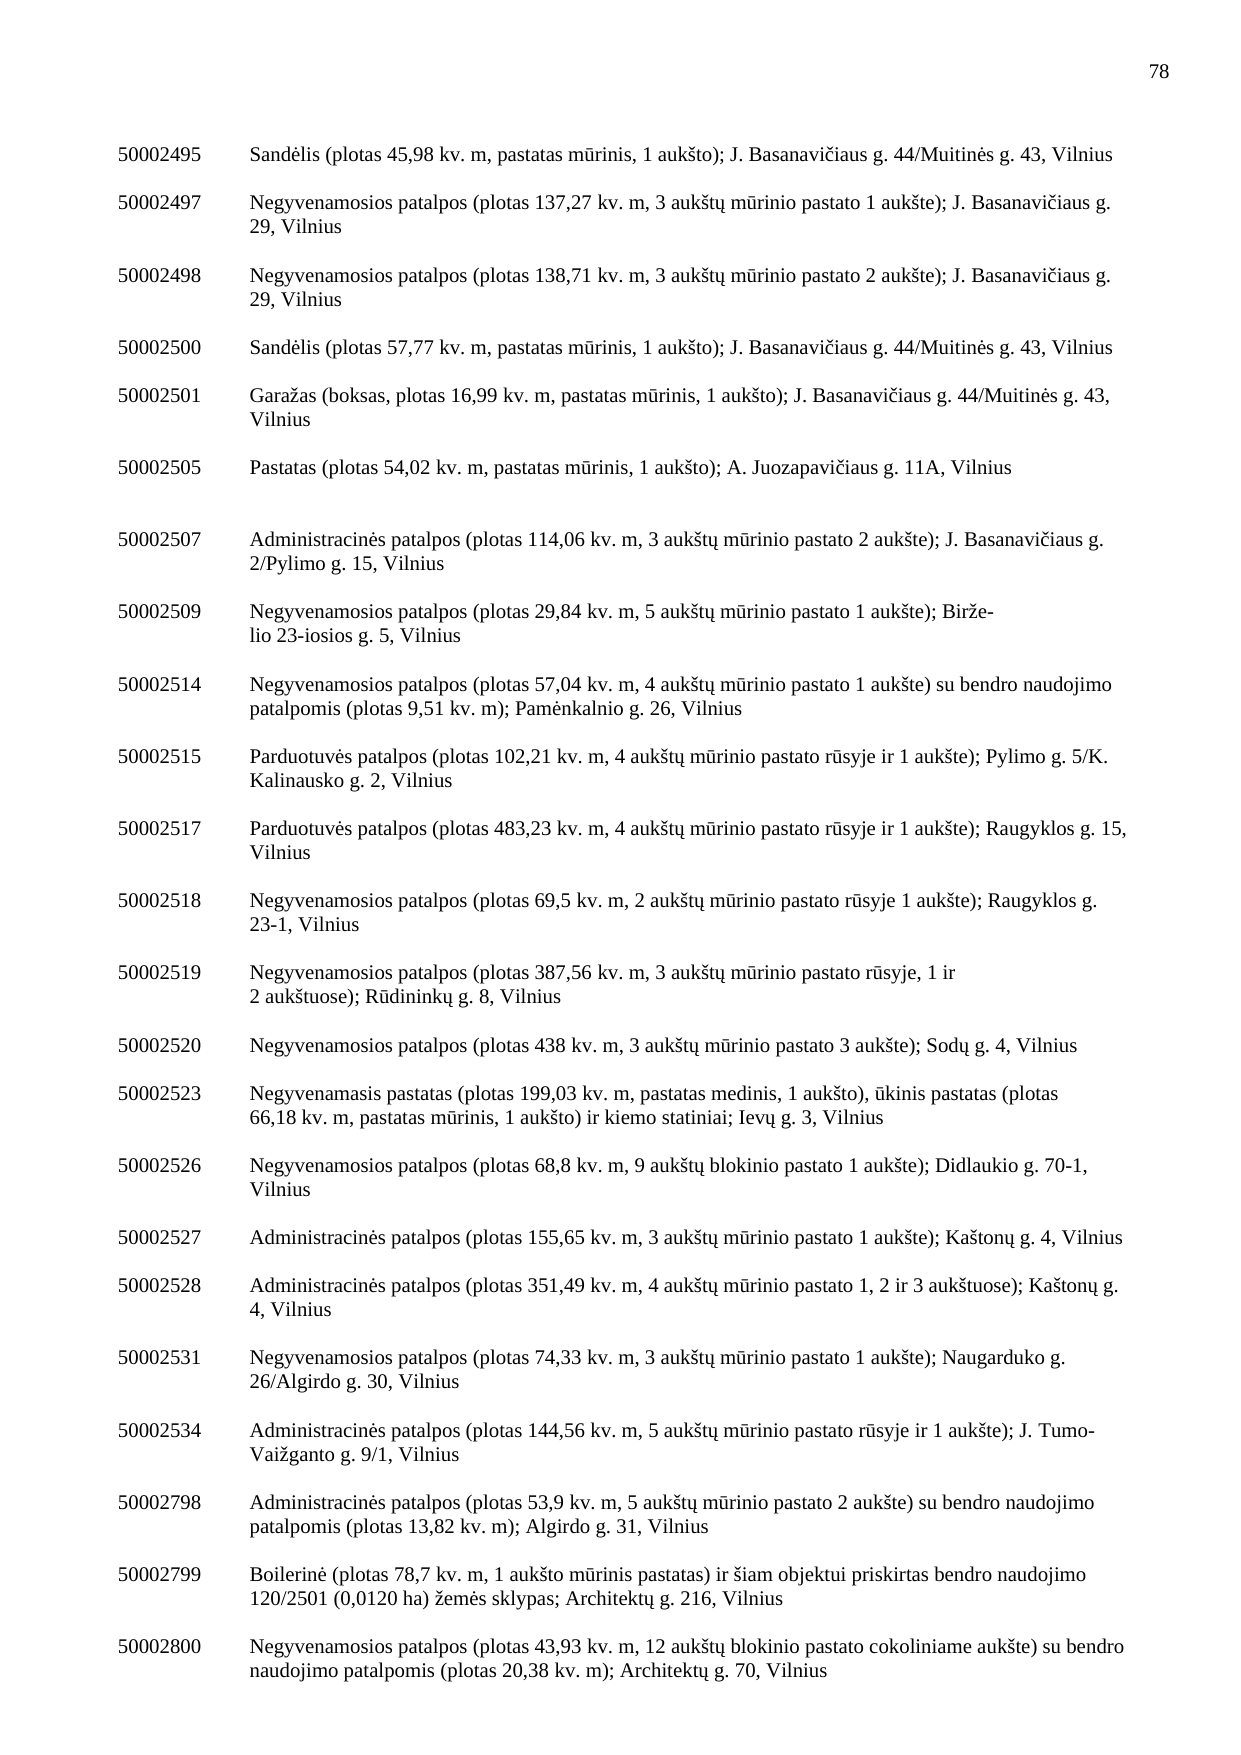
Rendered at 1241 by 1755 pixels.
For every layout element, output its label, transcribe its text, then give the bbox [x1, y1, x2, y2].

table_cell [1156, 816, 1173, 864]
table_cell Administracinės patalpos (plotas 351,49 kv. m, 4 aukštų mūrinio pastato 1, 2 ir 3 aukštuose); Kaštonų g. 4, Vilnius [238, 1273, 1139, 1321]
table_cell [1140, 888, 1156, 936]
table_cell Negyvenamosios patalpos (plotas 29,84 kv. m, 5 aukštų mūrinio pastato 1 aukšte); Birže- lio 23-iosios g. 5, Vilnius [238, 599, 1139, 647]
table_cell [1190, 383, 1198, 431]
table_cell [1173, 1418, 1190, 1466]
table_cell [1156, 1562, 1173, 1610]
table_cell [1173, 1081, 1190, 1129]
table_cell Parduotuvės patalpos (plotas 102,21 kv. m, 4 aukštų mūrinio pastato rūsyje ir 1 aukšte); Pylimo g. 5/K. Kalinausko g. 2, Vilnius [238, 744, 1173, 792]
table_cell [1140, 335, 1156, 359]
table_cell [1190, 1418, 1198, 1466]
table_cell 50002497 [101, 190, 238, 238]
table_cell [1156, 1153, 1173, 1201]
table_cell [101, 431, 1198, 455]
table_cell 50002501 [101, 383, 238, 431]
table_cell [1190, 1490, 1198, 1538]
table_cell [1190, 455, 1198, 479]
table_cell Administracinės patalpos (plotas 53,9 kv. m, 5 aukštų mūrinio pastato 2 aukšte) su bendro naudojimo patalpomis (plotas 13,82 kv. m); Algirdo g. 31, Vilnius [238, 1490, 1139, 1538]
table_cell Administracinės patalpos (plotas 144,56 kv. m, 5 aukštų mūrinio pastato rūsyje ir 1 aukšte); J. Tumo-Vaižganto g. 9/1, Vilnius [238, 1418, 1139, 1466]
table_cell [1140, 960, 1156, 1008]
table_cell [1156, 1634, 1173, 1682]
table_cell 50002798 [101, 1490, 238, 1538]
table_cell [1156, 599, 1173, 647]
table_cell 50002514 [101, 672, 238, 720]
table_cell [1173, 888, 1190, 936]
table_cell Sandėlis (plotas 45,98 kv. m, pastatas mūrinis, 1 aukšto); J. Basanavičiaus g. 44/Muitinės g. 43, Vilnius [238, 142, 1139, 166]
table_cell [1190, 142, 1198, 166]
table_cell 50002534 [101, 1418, 238, 1466]
table_cell 50002528 [101, 1273, 238, 1321]
table_cell [1173, 816, 1190, 864]
table_cell [1156, 527, 1173, 575]
table_cell [1173, 1273, 1190, 1321]
table_cell [1190, 888, 1198, 936]
table_cell [1156, 190, 1173, 238]
table_cell [101, 239, 1198, 262]
table_cell [1140, 1418, 1156, 1466]
table_cell [1156, 1345, 1173, 1393]
table_cell 50002515 [101, 744, 238, 792]
table_cell [1156, 455, 1173, 479]
table_cell [1173, 1634, 1190, 1682]
table_cell [1190, 1081, 1198, 1129]
table_cell [101, 1394, 1198, 1417]
table_cell [101, 479, 1198, 503]
table_cell Negyvenamosios patalpos (plotas 69,5 kv. m, 2 aukštų mūrinio pastato rūsyje 1 aukšte); Raugyklos g. 23-1, Vilnius [238, 888, 1139, 936]
table_cell [101, 118, 1198, 142]
table_cell [1156, 335, 1173, 359]
table_cell 50002518 [101, 888, 238, 936]
table_cell [101, 311, 1198, 335]
table_cell [1156, 1033, 1173, 1057]
table_cell [101, 503, 1198, 527]
table_cell [101, 720, 1198, 744]
table_cell [101, 1129, 1198, 1153]
table_cell [1173, 599, 1190, 647]
table_cell [1173, 744, 1190, 792]
table_cell [101, 575, 1198, 599]
table_cell [1140, 599, 1156, 647]
table_cell Boilerinė (plotas 78,7 kv. m, 1 aukšto mūrinis pastatas) ir šiam objektui priskirtas bendro naudojimo 120/2501 (0,0120 ha) žemės sklypas; Architektų g. 216, Vilnius [238, 1562, 1139, 1610]
table_cell Negyvenamosios patalpos (plotas 137,27 kv. m, 3 aukštų mūrinio pastato 1 aukšte); J. Basanavičiaus g. 29, Vilnius [238, 190, 1139, 238]
table_cell [1173, 672, 1190, 720]
table_cell [1156, 1490, 1173, 1538]
table_cell 50002531 [101, 1345, 238, 1393]
table_cell [1190, 816, 1198, 864]
table_cell [1156, 1081, 1173, 1129]
table_cell [1173, 527, 1190, 575]
table_cell Negyvenamosios patalpos (plotas 68,8 kv. m, 9 aukštų blokinio pastato 1 aukšte); Didlaukio g. 70-1, Vilnius [238, 1153, 1139, 1201]
table_cell [1156, 1273, 1173, 1321]
table_cell [1156, 142, 1173, 166]
table_cell [1173, 455, 1190, 479]
table_cell [1173, 190, 1190, 238]
table_cell Negyvenamosios patalpos (plotas 387,56 kv. m, 3 aukštų mūrinio pastato rūsyje, 1 ir 2 aukštuose); Rūdininkų g. 8, Vilnius [238, 960, 1139, 1008]
table_cell [1173, 1225, 1190, 1249]
table_cell 50002800 [101, 1634, 238, 1682]
table_cell [1190, 1153, 1198, 1201]
table_cell [1140, 1225, 1156, 1249]
table_cell [1190, 672, 1198, 720]
table_cell [1190, 1345, 1198, 1393]
table_cell [1140, 816, 1156, 864]
table_cell [1156, 263, 1173, 311]
table_cell Negyvenamasis pastatas (plotas 199,03 kv. m, pastatas medinis, 1 aukšto), ūkinis pastatas (plotas 66,18 kv. m, pastatas mūrinis, 1 aukšto) ir kiemo statiniai; Ievų g. 3, Vilnius [238, 1081, 1139, 1129]
table_cell [1173, 960, 1190, 1008]
table_cell [101, 166, 1198, 190]
table_cell [1190, 335, 1198, 359]
table_cell [1140, 263, 1156, 311]
table_cell [1190, 190, 1198, 238]
table_cell [1156, 1225, 1173, 1249]
table_cell [1140, 1562, 1156, 1610]
table_cell [1173, 1490, 1190, 1538]
table_cell [1190, 960, 1198, 1008]
table_cell Sandėlis (plotas 57,77 kv. m, pastatas mūrinis, 1 aukšto); J. Basanavičiaus g. 44/Muitinės g. 43, Vilnius [238, 335, 1139, 359]
table_cell 50002799 [101, 1562, 238, 1610]
table_cell [101, 1538, 1198, 1562]
table_cell Garažas (boksas, plotas 16,99 kv. m, pastatas mūrinis, 1 aukšto); J. Basanavičiaus g. 44/Muitinės g. 43, Vilnius [238, 383, 1173, 431]
table_cell [101, 359, 1198, 383]
table_cell 50002519 [101, 960, 238, 1008]
table_cell [101, 1009, 1198, 1032]
table_cell [1156, 888, 1173, 936]
table_cell [101, 864, 1198, 888]
table_cell 50002498 [101, 263, 238, 311]
table_cell [1140, 1033, 1156, 1057]
table_cell [1173, 1562, 1190, 1610]
table_cell [1190, 1634, 1198, 1682]
table_cell [1173, 335, 1190, 359]
table_cell [1190, 263, 1198, 311]
table_cell [1140, 527, 1156, 575]
table_cell Administracinės patalpos (plotas 114,06 kv. m, 3 aukštų mūrinio pastato 2 aukšte); J. Basanavičiaus g. 2/Pylimo g. 15, Vilnius [238, 527, 1139, 575]
table_cell [1190, 1225, 1198, 1249]
table_cell 50002527 [101, 1225, 238, 1249]
table_cell [101, 1201, 1198, 1225]
table_cell [1156, 672, 1173, 720]
table_cell Negyvenamosios patalpos (plotas 138,71 kv. m, 3 aukštų mūrinio pastato 2 aukšte); J. Basanavičiaus g. 29, Vilnius [238, 263, 1139, 311]
table_cell [101, 1466, 1198, 1490]
table_cell [1190, 744, 1198, 792]
table_cell 50002495 [101, 142, 238, 166]
table_cell [1140, 1490, 1156, 1538]
table_cell [1140, 190, 1156, 238]
table_cell [101, 1057, 1198, 1081]
table_cell [101, 936, 1198, 960]
table_cell 50002500 [101, 335, 238, 359]
table_cell [1140, 672, 1156, 720]
table_cell [1140, 142, 1156, 166]
table_cell 50002526 [101, 1153, 238, 1201]
table_cell 50002505 [101, 455, 238, 479]
table_cell [1156, 960, 1173, 1008]
table_cell [1173, 142, 1190, 166]
table_cell Negyvenamosios patalpos (plotas 74,33 kv. m, 3 aukštų mūrinio pastato 1 aukšte); Naugarduko g. 26/Algirdo g. 30, Vilnius [238, 1345, 1156, 1393]
table_cell 50002523 [101, 1081, 238, 1129]
table_cell [1140, 455, 1156, 479]
table_cell [1156, 1418, 1173, 1466]
table_cell [1140, 1273, 1156, 1321]
table_cell [101, 792, 1198, 816]
table_cell Negyvenamosios patalpos (plotas 438 kv. m, 3 aukštų mūrinio pastato 3 aukšte); Sodų g. 4, Vilnius [238, 1033, 1139, 1057]
table_cell [1190, 527, 1198, 575]
table_cell 50002520 [101, 1033, 238, 1057]
table_cell [1173, 1153, 1190, 1201]
table_cell [101, 1321, 1198, 1345]
table_cell Parduotuvės patalpos (plotas 483,23 kv. m, 4 aukštų mūrinio pastato rūsyje ir 1 aukšte); Raugyklos g. 15, Vilnius [238, 816, 1139, 864]
table_cell 50002509 [101, 599, 238, 647]
table_cell 50002517 [101, 816, 238, 864]
table_cell [1173, 1345, 1190, 1393]
table_cell 50002507 [101, 527, 238, 575]
table_cell Administracinės patalpos (plotas 155,65 kv. m, 3 aukštų mūrinio pastato 1 aukšte); Kaštonų g. 4, Vilnius [238, 1225, 1139, 1249]
table_cell [1140, 1153, 1156, 1201]
table_cell [1173, 1033, 1190, 1057]
table_cell [1190, 1273, 1198, 1321]
table_cell Negyvenamosios patalpos (plotas 43,93 kv. m, 12 aukštų blokinio pastato cokoliniame aukšte) su bendro naudojimo patalpomis (plotas 20,38 kv. m); Architektų g. 70, Vilnius [238, 1634, 1139, 1682]
table_cell [101, 1610, 1198, 1634]
table_cell [1173, 263, 1190, 311]
table_cell [1190, 1033, 1198, 1057]
table_cell [1190, 1562, 1198, 1610]
table_cell [1190, 599, 1198, 647]
table_cell [101, 648, 1198, 672]
table_cell [101, 1249, 1198, 1273]
table_cell Negyvenamosios patalpos (plotas 57,04 kv. m, 4 aukštų mūrinio pastato 1 aukšte) su bendro naudojimo patalpomis (plotas 9,51 kv. m); Pamėnkalnio g. 26, Vilnius [238, 672, 1139, 720]
table_cell [1173, 383, 1190, 431]
table_cell Pastatas (plotas 54,02 kv. m, pastatas mūrinis, 1 aukšto); A. Juozapavičiaus g. 11A, Vilnius [238, 455, 1139, 479]
table_cell [1140, 1081, 1156, 1129]
table_cell [1140, 1634, 1156, 1682]
